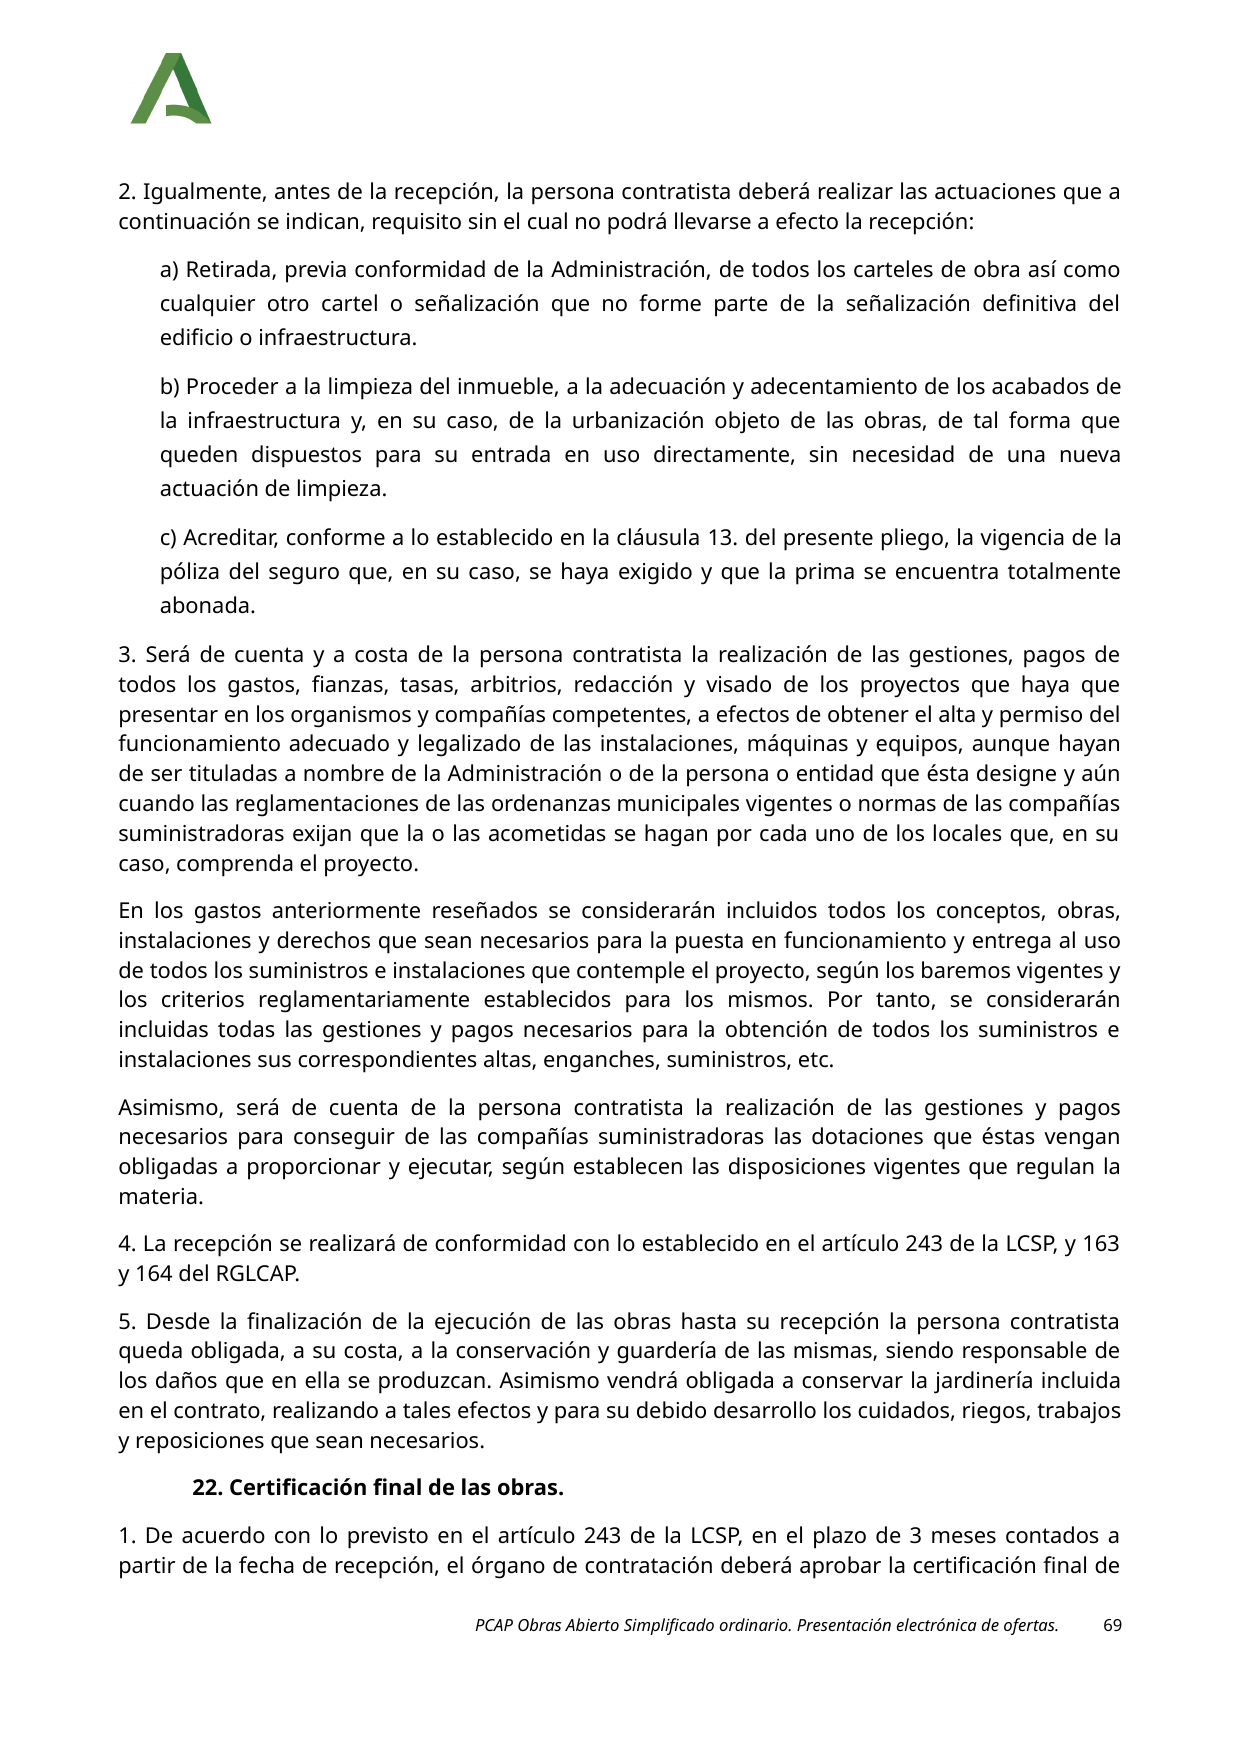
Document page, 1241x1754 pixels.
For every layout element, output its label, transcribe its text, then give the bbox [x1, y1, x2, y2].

text 2. Igualmente, antes de la recepción, la persona contratista deberá realizar las actuaciones que a continuación se indican, requisito sin el cual no podrá llevarse a efecto la recepción: [118, 176, 1122, 236]
text b) Proceder a la limpieza del inmueble, a la adecuación y adecentamiento de los acabados de la infraestructura y, en su caso, de la urbanización objeto de las obras, de tal forma que queden dispuestos para su entrada en uso directamente, sin necesidad de una nueva actuación de limpieza. [159, 371, 1122, 503]
text a) Retirada, previa conformidad de la Administración, de todos los carteles de obra así como cualquier otro cartel o señalización que no forme parte de la señalización definitiva del edificio o infraestructura. [159, 254, 1122, 352]
text En los gastos anteriormente reseñados se considerarán incluidos todos los conceptos, obras, instalaciones y derechos que sean necesarios para la puesta en funcionamiento y entrega al uso de todos los suministros e instalaciones que contemple el proyecto, según los baremos vigentes y los criterios reglamentariamente establecidos para los mismos. Por tanto, se considerarán incluidas todas las gestiones y pagos necesarios para la obtención de todos los suministros e instalaciones sus correspondientes altas, enganches, suministros, etc. [118, 895, 1122, 1074]
text Asimismo, será de cuenta de la persona contratista la realización de las gestiones y pagos necesarios para conseguir de las compañías suministradoras las dotaciones que éstas vengan obligadas a proporcionar y ejecutar, según establecen las disposiciones vigentes que regulan la materia. [118, 1092, 1122, 1211]
text 1. De acuerdo con lo previsto en el artículo 243 de la LCSP, en el plazo de 3 meses contados a partir de la fecha de recepción, el órgano de contratación deberá aprobar la certificación final de [118, 1520, 1122, 1579]
text 4. La recepción se realizará de conformidad con lo establecido en el artículo 243 de la LCSP, y 163 y 164 del RGLCAP. [118, 1228, 1122, 1288]
picture [127, 48, 216, 128]
text 3. Será de cuenta y a costa de la persona contratista la realización de las gestiones, pagos de todos los gastos, fianzas, tasas, arbitrios, redacción y visado de los proyectos que haya que presentar en los organismos y compañías competentes, a efectos de obtener el alta y permiso del funcionamiento adecuado y legalizado de las instalaciones, máquinas y equipos, aunque hayan de ser tituladas a nombre de la Administración o de la persona o entidad que ésta designe y aún cuando las reglamentaciones de las ordenanzas municipales vigentes o normas de las compañías suministradoras exijan que la o las acometidas se hagan por cada uno de los locales que, en su caso, comprenda el proyecto. [118, 639, 1122, 877]
text 5. Desde la finalización de la ejecución de las obras hasta su recepción la persona contratista queda obligada, a su costa, a la conservación y guardería de las mismas, siendo responsable de los daños que en ella se produzcan. Asimismo vendrá obligada a conservar la jardinería incluida en el contrato, realizando a tales efectos y para su debido desarrollo los cuidados, riegos, trabajos y reposiciones que sean necesarios. [118, 1306, 1122, 1455]
text c) Acreditar, conforme a lo establecido en la cláusula 13. del presente pliego, la vigencia de la póliza del seguro que, en su caso, se haya exigido y que la prima se encuentra totalmente abonada. [159, 522, 1122, 620]
subtitle 22. Certificación final de las obras. [118, 1472, 1122, 1502]
